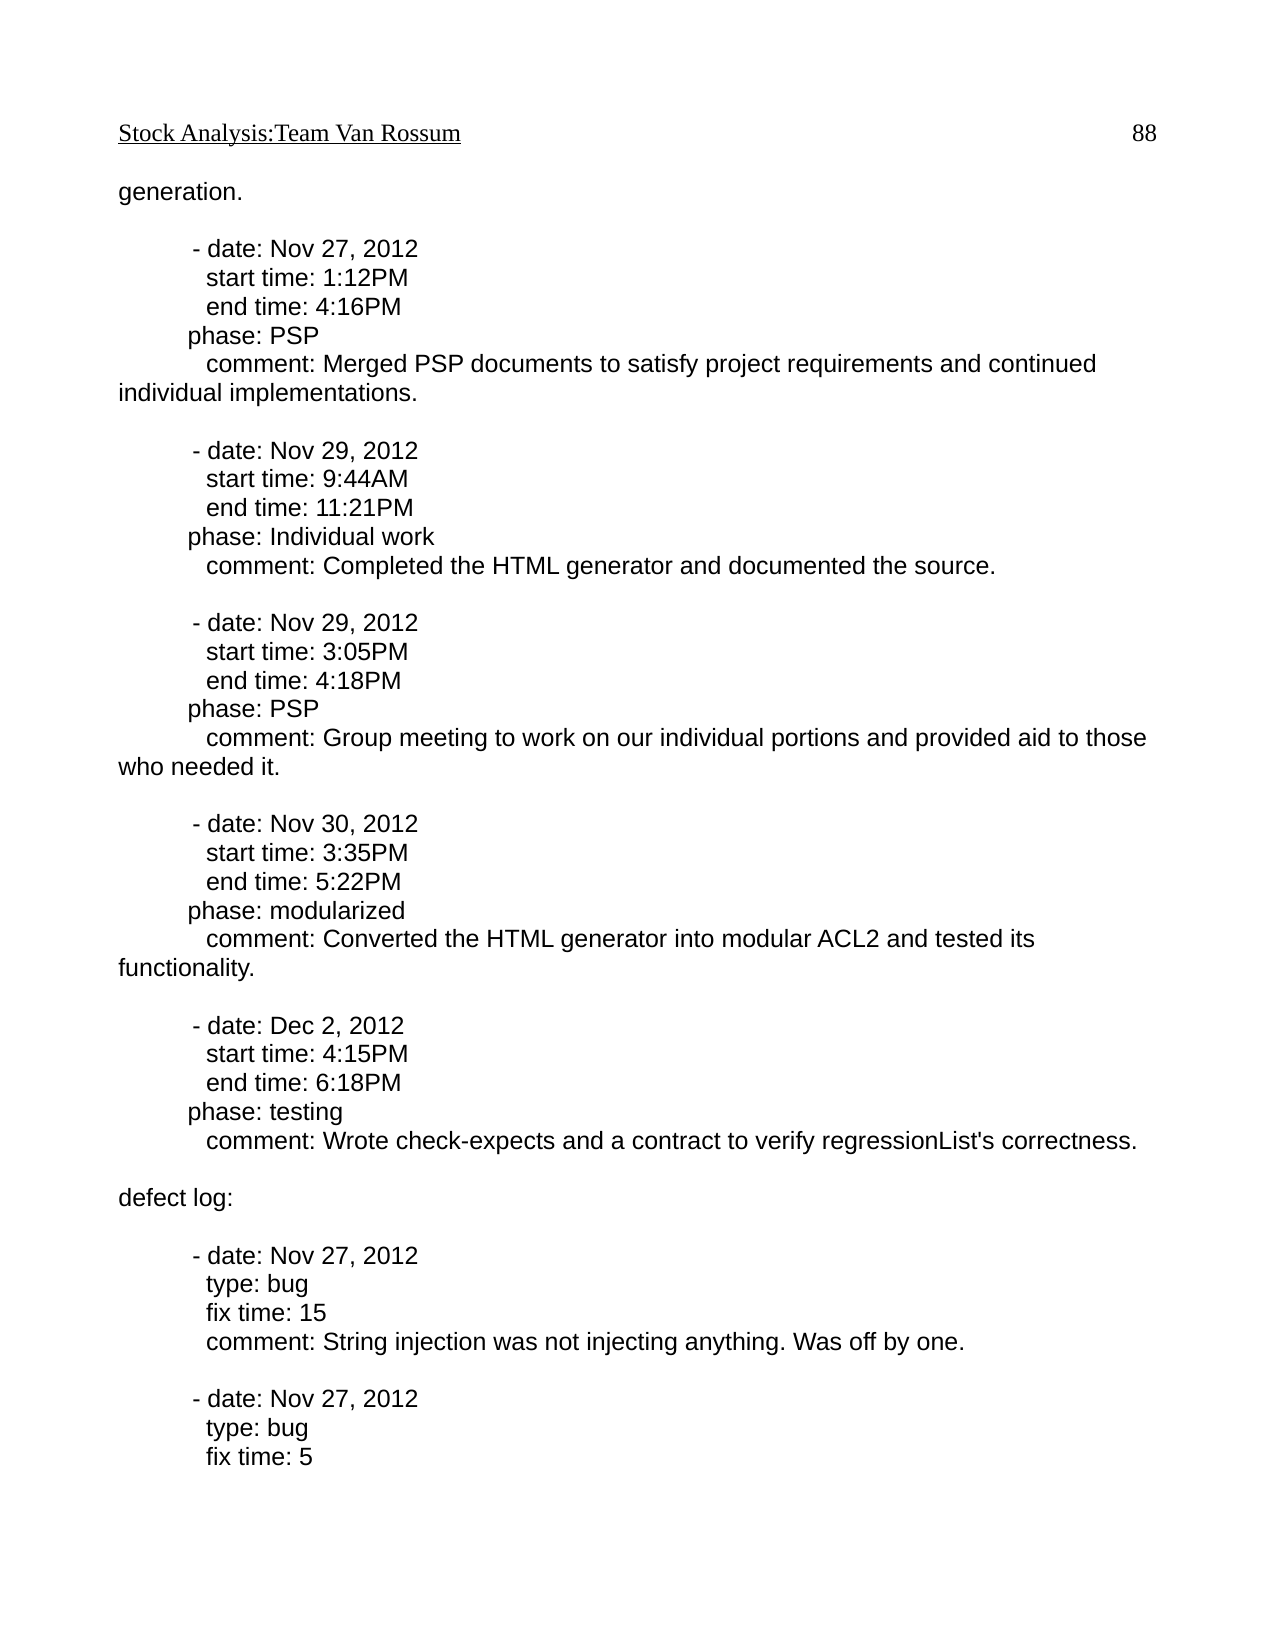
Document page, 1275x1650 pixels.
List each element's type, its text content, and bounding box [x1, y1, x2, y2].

text start time: 3:35PM [118, 838, 1157, 867]
text - date: Nov 30, 2012 [118, 809, 1157, 838]
text phase: PSP [118, 694, 1157, 723]
text end time: 4:18PM [118, 666, 1157, 694]
text phase: PSP [118, 321, 1157, 349]
text start time: 9:44AM [118, 464, 1157, 493]
text type: bug [118, 1269, 1157, 1298]
text - date: Dec 2, 2012 [118, 1011, 1157, 1039]
text phase: Individual work [118, 522, 1157, 551]
text - date: Nov 29, 2012 [118, 608, 1157, 637]
text type: bug [118, 1413, 1157, 1442]
text defect log: [118, 1183, 1157, 1212]
text generation. [118, 177, 1157, 206]
text - date: Nov 27, 2012 [118, 1384, 1157, 1413]
text end time: 6:18PM [118, 1068, 1157, 1097]
text start time: 4:15PM [118, 1039, 1157, 1068]
text end time: 4:16PM [118, 292, 1157, 321]
text start time: 1:12PM [118, 263, 1157, 292]
text fix time: 5 [118, 1442, 1157, 1471]
text start time: 3:05PM [118, 637, 1157, 666]
text comment: Completed the HTML generator and documented the source. [118, 551, 1157, 579]
text - date: Nov 27, 2012 [118, 1241, 1157, 1269]
text comment: Group meeting to work on our individual portions and provided aid to those who needed it. [118, 723, 1157, 781]
text comment: Converted the HTML generator into modular ACL2 and tested its functionality. [118, 924, 1157, 982]
text comment: Merged PSP documents to satisfy project requirements and continued individual implementations. [118, 349, 1157, 407]
text end time: 11:21PM [118, 493, 1157, 522]
text - date: Nov 27, 2012 [118, 234, 1157, 263]
text comment: String injection was not injecting anything. Was off by one. [118, 1327, 1157, 1356]
text - date: Nov 29, 2012 [118, 436, 1157, 464]
text fix time: 15 [118, 1298, 1157, 1327]
text phase: modularized [118, 896, 1157, 924]
text phase: testing [118, 1097, 1157, 1126]
text end time: 5:22PM [118, 867, 1157, 896]
text comment: Wrote check-expects and a contract to verify regressionList's correctness. [118, 1126, 1157, 1154]
